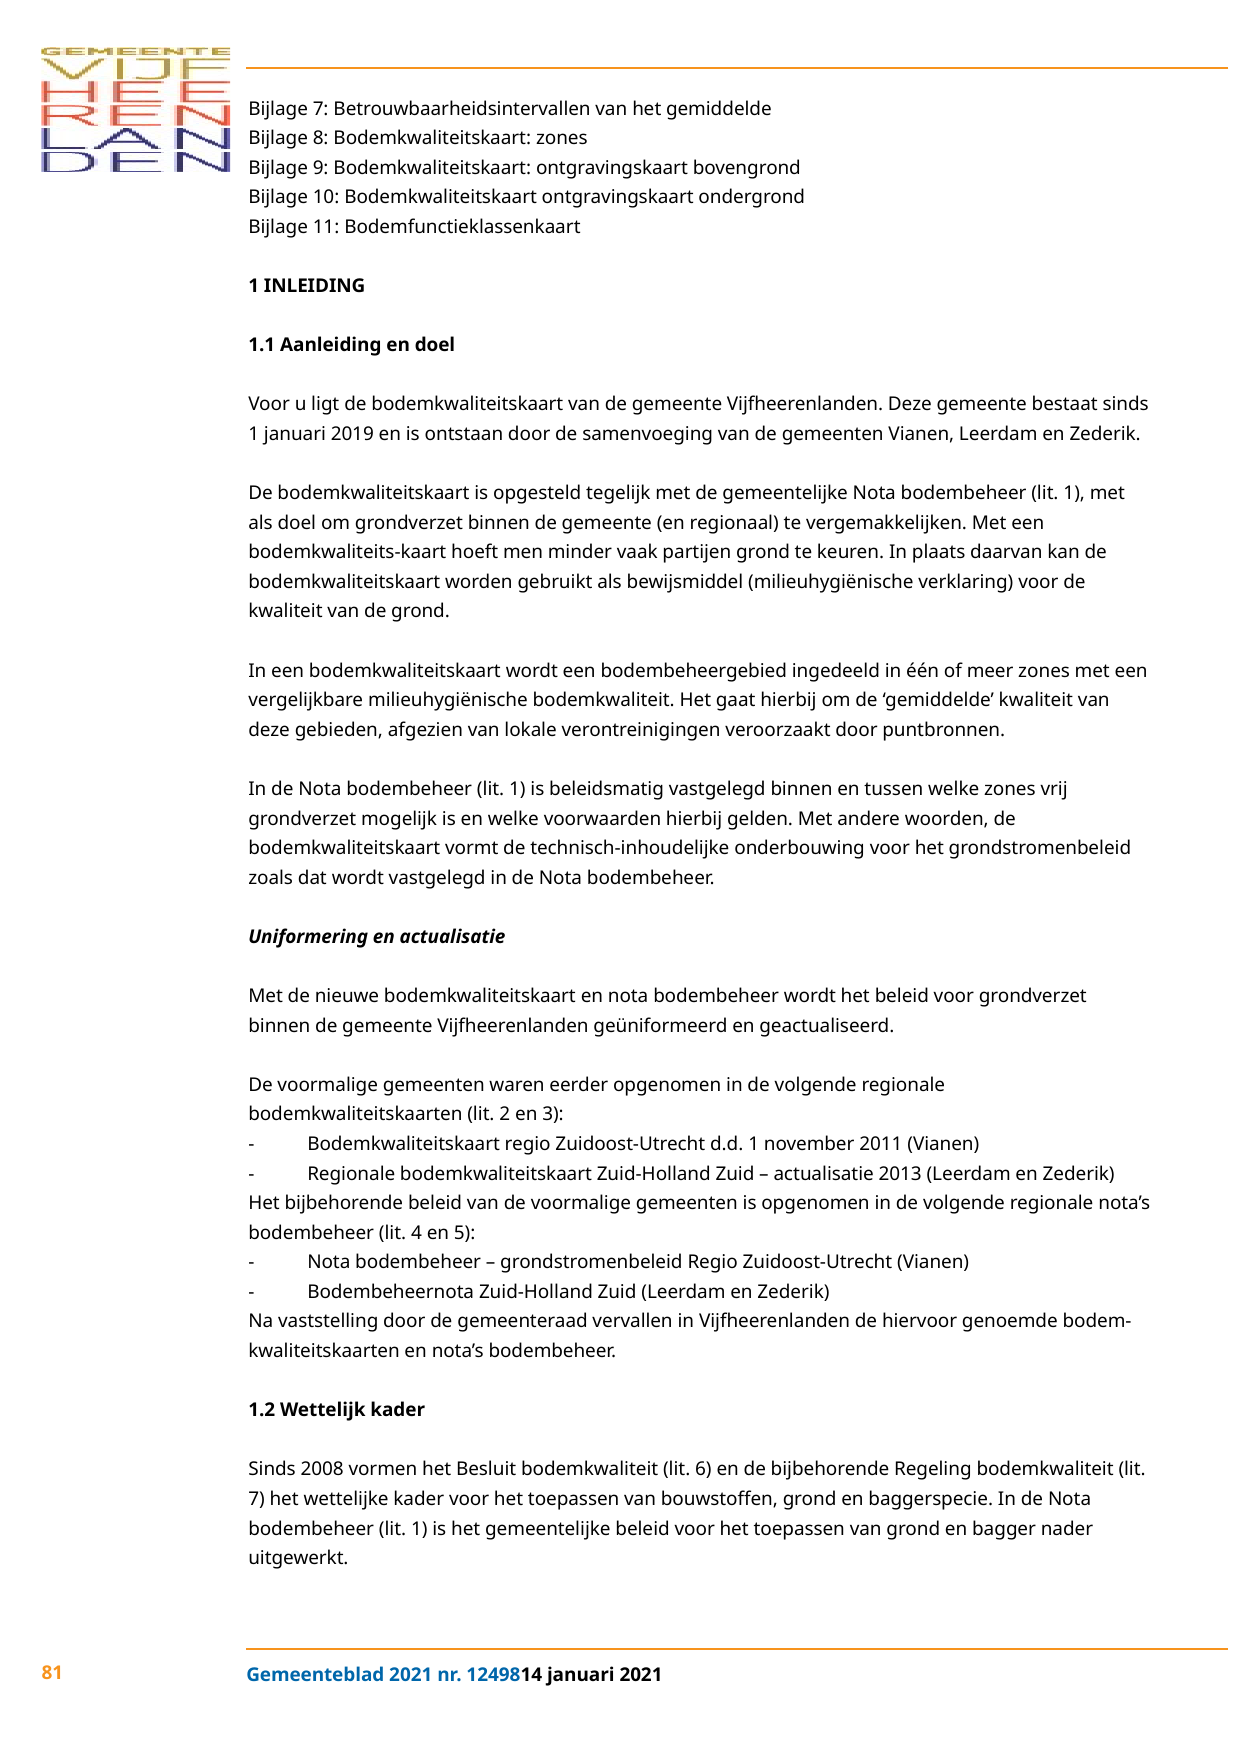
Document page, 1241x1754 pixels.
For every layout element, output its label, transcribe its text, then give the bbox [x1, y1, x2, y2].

text Bijlage 10: Bodemkwaliteitskaart ontgravingskaart ondergrond [248, 183, 1152, 209]
text 1.1 Aanleiding en doel [248, 331, 1152, 357]
text In een bodemkwaliteitskaart wordt een bodembeheergebied ingedeeld in één of meer zones met een vergelijkbare milieuhygiënische bodemkwaliteit. Het gaat hierbij om de ‘gemiddelde’ kwaliteit van deze gebieden, afgezien van lokale verontreinigingen veroorzaakt door puntbronnen. [248, 657, 1152, 742]
text Bijlage 7: Betrouwbaarheidsintervallen van het gemiddelde [248, 95, 1152, 121]
picture [41, 47, 231, 172]
text Uniformering en actualisatie [248, 923, 1152, 949]
text Het bijbehorende beleid van de voormalige gemeenten is opgenomen in de volgende regionale nota’s bodembeheer (lit. 4 en 5): [248, 1189, 1152, 1245]
list Nota bodembeheer – grondstromenbeleid Regio Zuidoost-Utrecht (Vianen) [248, 1248, 1152, 1274]
text 1.2 Wettelijk kader [248, 1396, 1152, 1422]
text De bodemkwaliteitskaart is opgesteld tegelijk met de gemeentelijke Nota bodembeheer (lit. 1), met als doel om grondverzet binnen de gemeente (en regionaal) te vergemakkelijken. Met een bodemkwaliteits-kaart hoeft men minder vaak partijen grond te keuren. In plaats daarvan kan de bodemkwaliteitskaart worden gebruikt als bewijsmiddel (milieuhygiënische verklaring) voor de kwaliteit van de grond. [248, 479, 1152, 623]
text De voormalige gemeenten waren eerder opgenomen in de volgende regionale bodemkwaliteitskaarten (lit. 2 en 3): [248, 1071, 1152, 1126]
text Bijlage 9: Bodemkwaliteitskaart: ontgravingskaart bovengrond [248, 154, 1152, 180]
text Bijlage 8: Bodemkwaliteitskaart: zones [248, 124, 1152, 150]
text Met de nieuwe bodemkwaliteitskaart en nota bodembeheer wordt het beleid voor grondverzet binnen de gemeente Vijfheerenlanden geüniformeerd en geactualiseerd. [248, 982, 1152, 1038]
text In de Nota bodembeheer (lit. 1) is beleidsmatig vastgelegd binnen en tussen welke zones vrij grondverzet mogelijk is en welke voorwaarden hierbij gelden. Met andere woorden, de bodemkwaliteitskaart vormt de technisch-inhoudelijke onderbouwing voor het grondstromenbeleid zoals dat wordt vastgelegd in de Nota bodembeheer. [248, 775, 1152, 890]
list Regionale bodemkwaliteitskaart Zuid-Holland Zuid – actualisatie 2013 (Leerdam en Zederik) [248, 1160, 1152, 1186]
list Bodemkwaliteitskaart regio Zuidoost-Utrecht d.d. 1 november 2011 (Vianen) [248, 1130, 1152, 1156]
text Na vaststelling door de gemeenteraad vervallen in Vijfheerenlanden de hiervoor genoemde bodem-kwaliteitskaarten en nota’s bodembeheer. [248, 1308, 1152, 1363]
text Voor u ligt de bodemkwaliteitskaart van de gemeente Vijfheerenlanden. Deze gemeente bestaat sinds 1 januari 2019 en is ontstaan door de samenvoeging van de gemeenten Vianen, Leerdam en Zederik. [248, 391, 1152, 446]
text 1 INLEIDING [248, 272, 1152, 298]
text Bijlage 11: Bodemfunctieklassenkaart [248, 213, 1152, 239]
text Sinds 2008 vormen het Besluit bodemkwaliteit (lit. 6) en de bijbehorende Regeling bodemkwaliteit (lit. 7) het wettelijke kader voor het toepassen van bouwstoffen, grond en baggerspecie. In de Nota bodembeheer (lit. 1) is het gemeentelijke beleid voor het toepassen van grond en bagger nader uitgewerkt. [248, 1456, 1152, 1570]
list Bodembeheernota Zuid-Holland Zuid (Leerdam en Zederik) [248, 1278, 1152, 1304]
